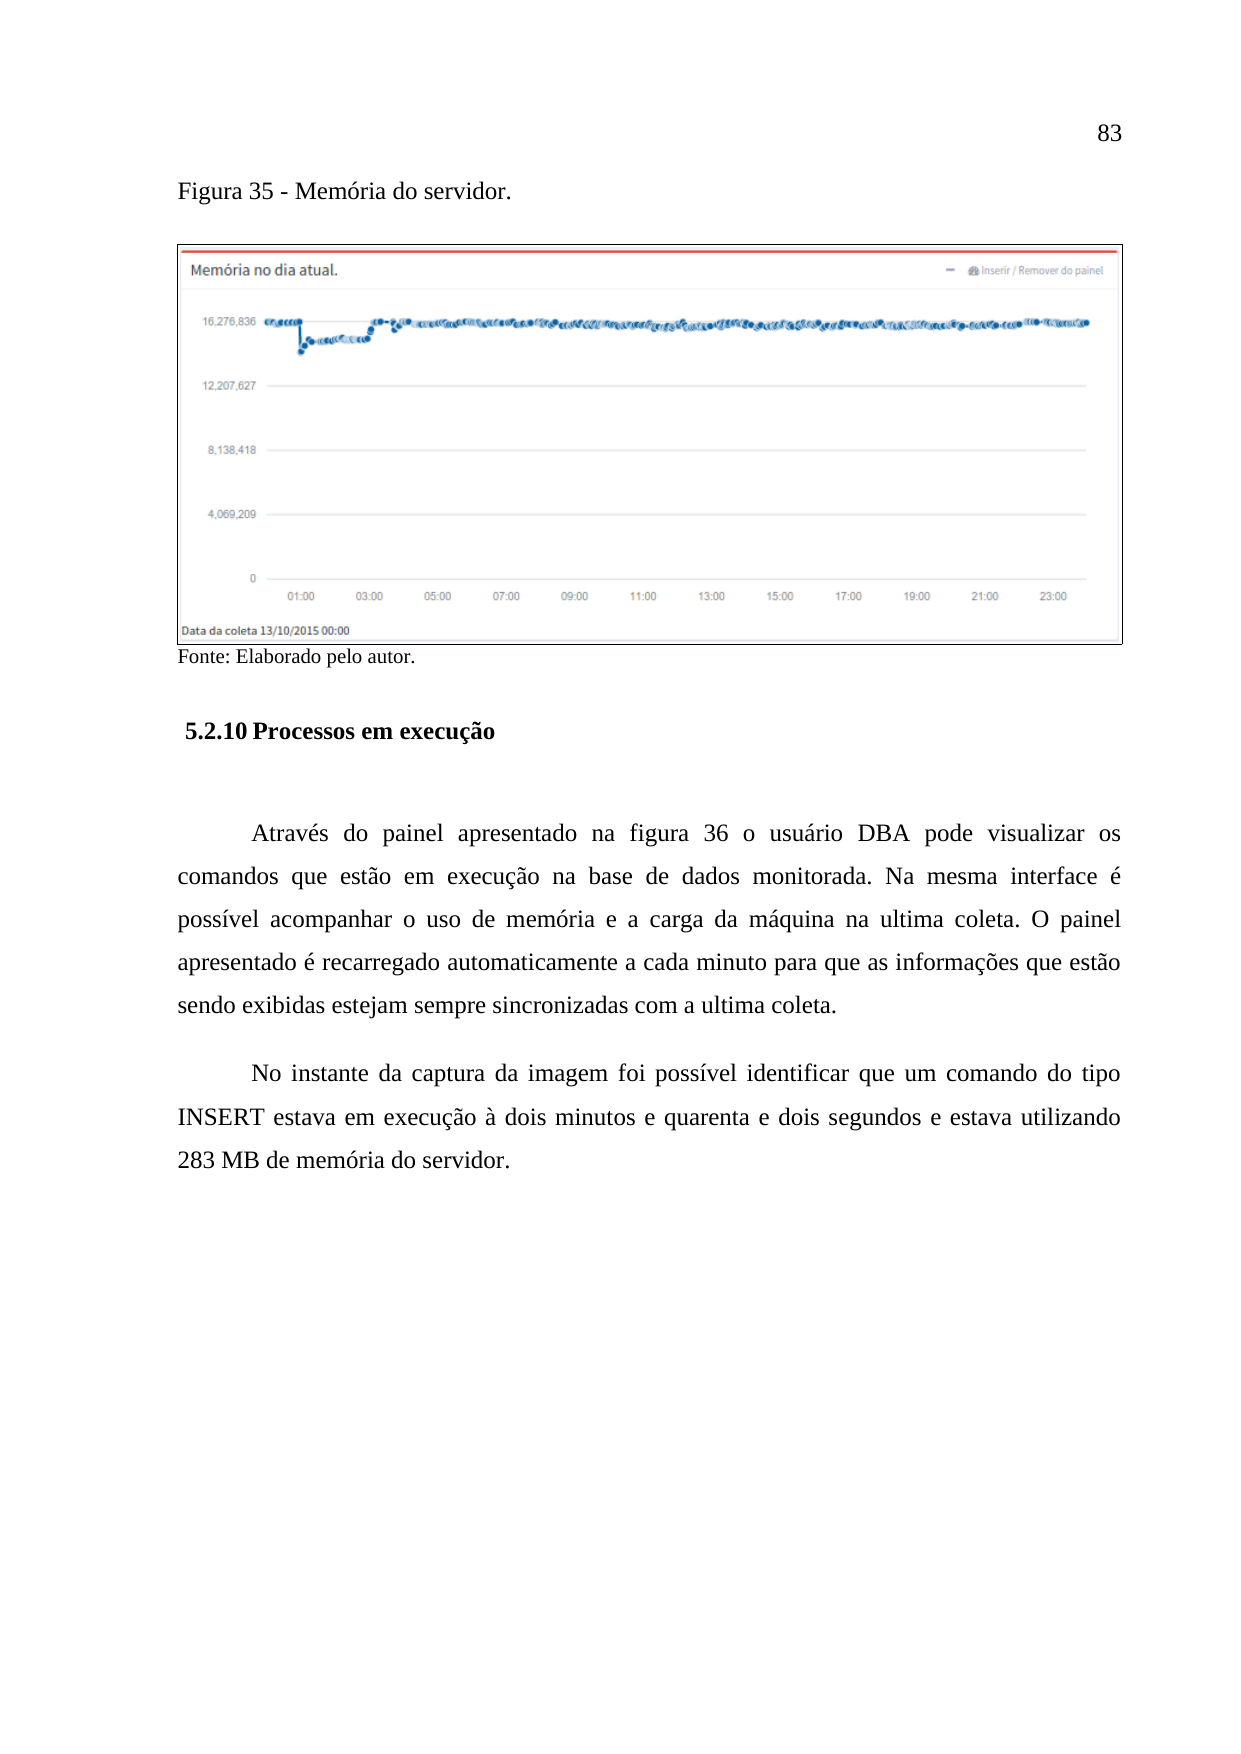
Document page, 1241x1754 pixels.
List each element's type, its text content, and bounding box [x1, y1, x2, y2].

list Processos em execução [185, 716, 1122, 745]
text Figura 35 - Memória do servidor. [177, 176, 1122, 205]
picture [180, 247, 1119, 642]
list Fonte: Elaborado pelo autor. [177, 645, 1122, 668]
text Através do painel apresentado na figura 36 o usuário DBA pode visualizar os comandos que estão em execução na base de dados monitorada. Na mesma interface é possível acompanhar o uso de memória e a carga da máquina na ultima coleta. O painel apresentado é recarregado automaticamente a cada minuto para que as informações que estão sendo exibidas estejam sempre sincronizadas com a ultima coleta. [177, 818, 1122, 1019]
text No instante da captura da imagem foi possível identificar que um comando do tipo INSERT estava em execução à dois minutos e quarenta e dois segundos e estava utilizando 283 MB de memória do servidor. [177, 1058, 1122, 1173]
list [178, 245, 1122, 644]
